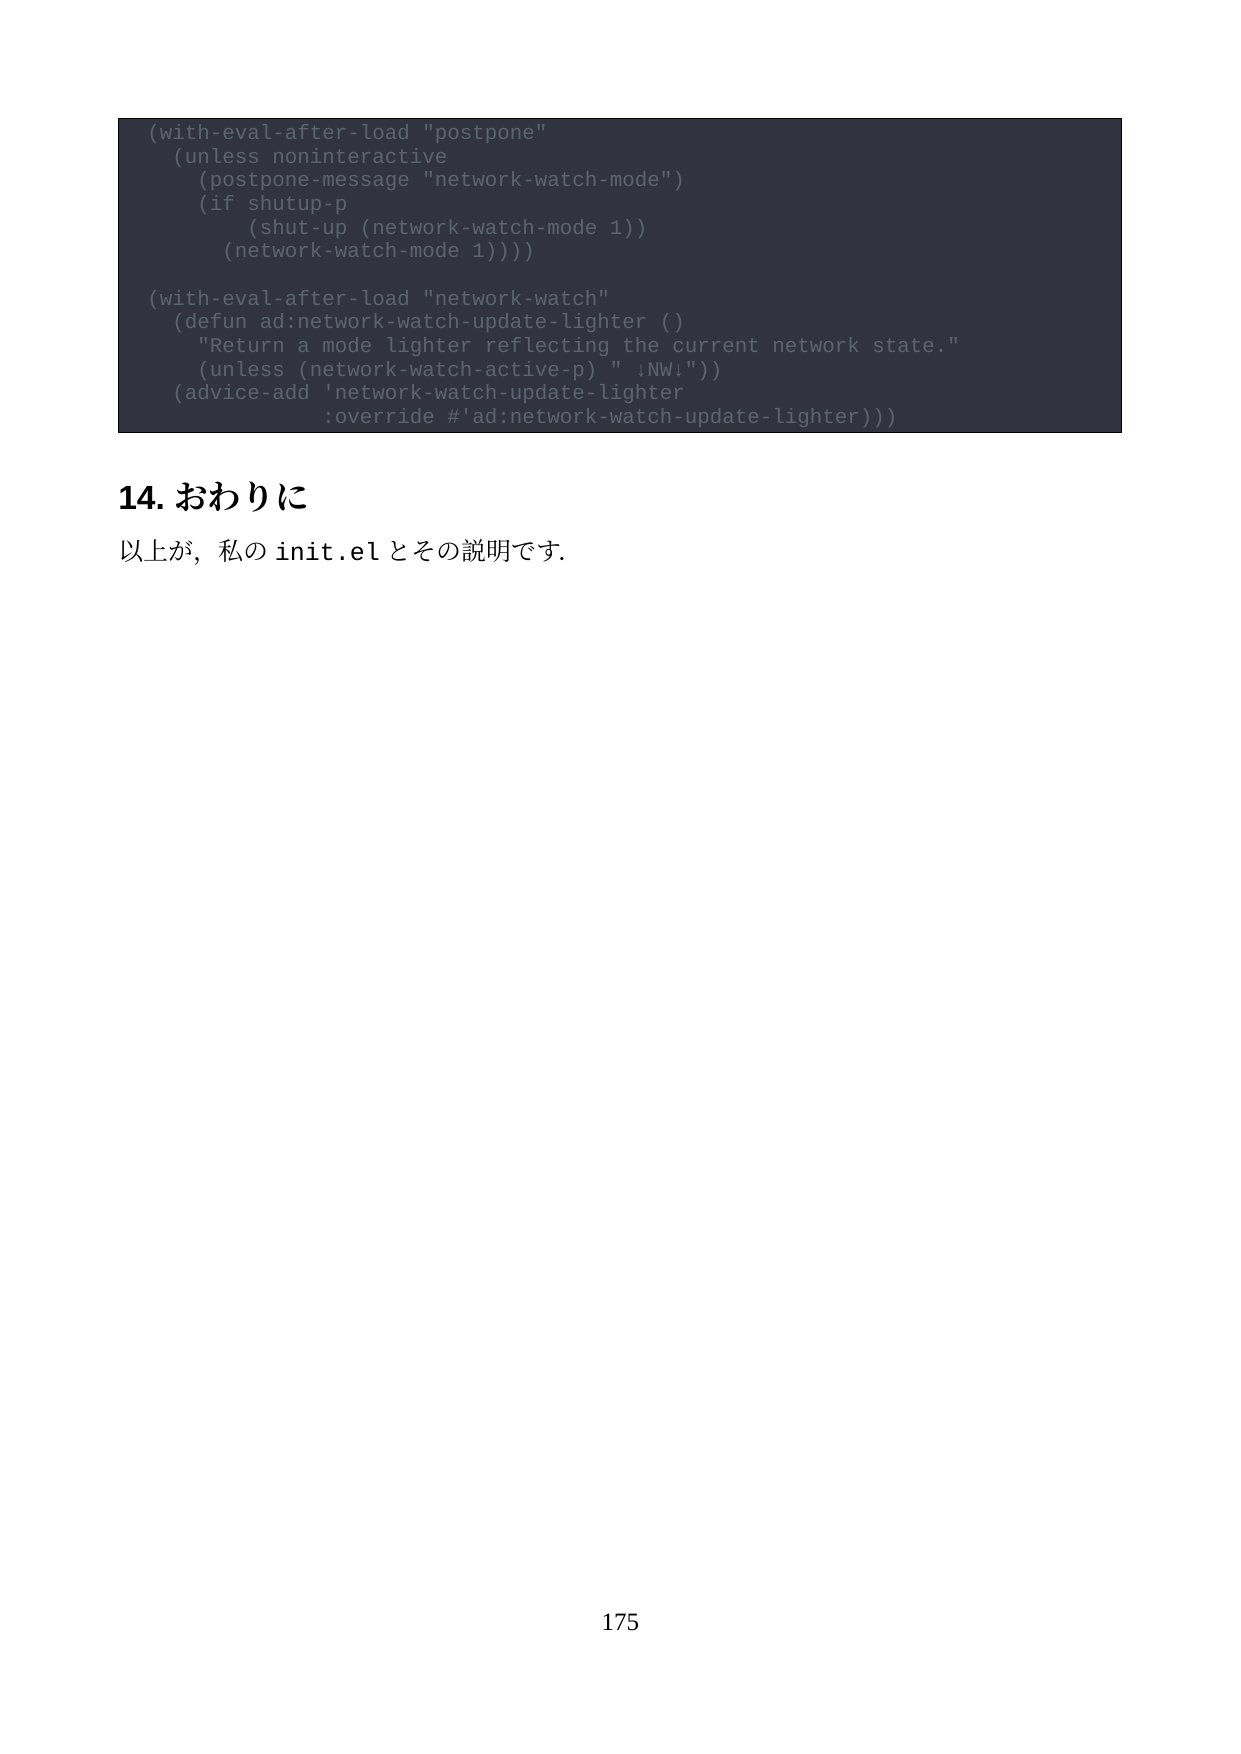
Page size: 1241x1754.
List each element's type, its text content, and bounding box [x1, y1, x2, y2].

text (with-eval-after-load "network-watch" [119, 284, 1121, 307]
text :override #'ad:network-watch-update-lighter))) [119, 402, 1121, 432]
text (if shutup-p [119, 189, 1121, 213]
text (unless (network-watch-active-p) " ↓NW↓")) [119, 354, 1121, 378]
text "Return a mode lighter reflecting the current network state." [119, 331, 1121, 354]
text (advice-add 'network-watch-update-lighter [119, 378, 1121, 402]
text (unless noninteractive [119, 142, 1121, 165]
text (postpone-message "network-watch-mode") [119, 165, 1121, 189]
text (network-watch-mode 1)))) [119, 236, 1121, 260]
subtitle おわりに [118, 471, 1122, 519]
text (with-eval-after-load "postpone" [119, 119, 1121, 142]
text 以上が，私の init.el とその説明です． [118, 532, 1122, 597]
text (shut-up (network-watch-mode 1)) [119, 213, 1121, 236]
text (defun ad:network-watch-update-lighter () [119, 307, 1121, 331]
